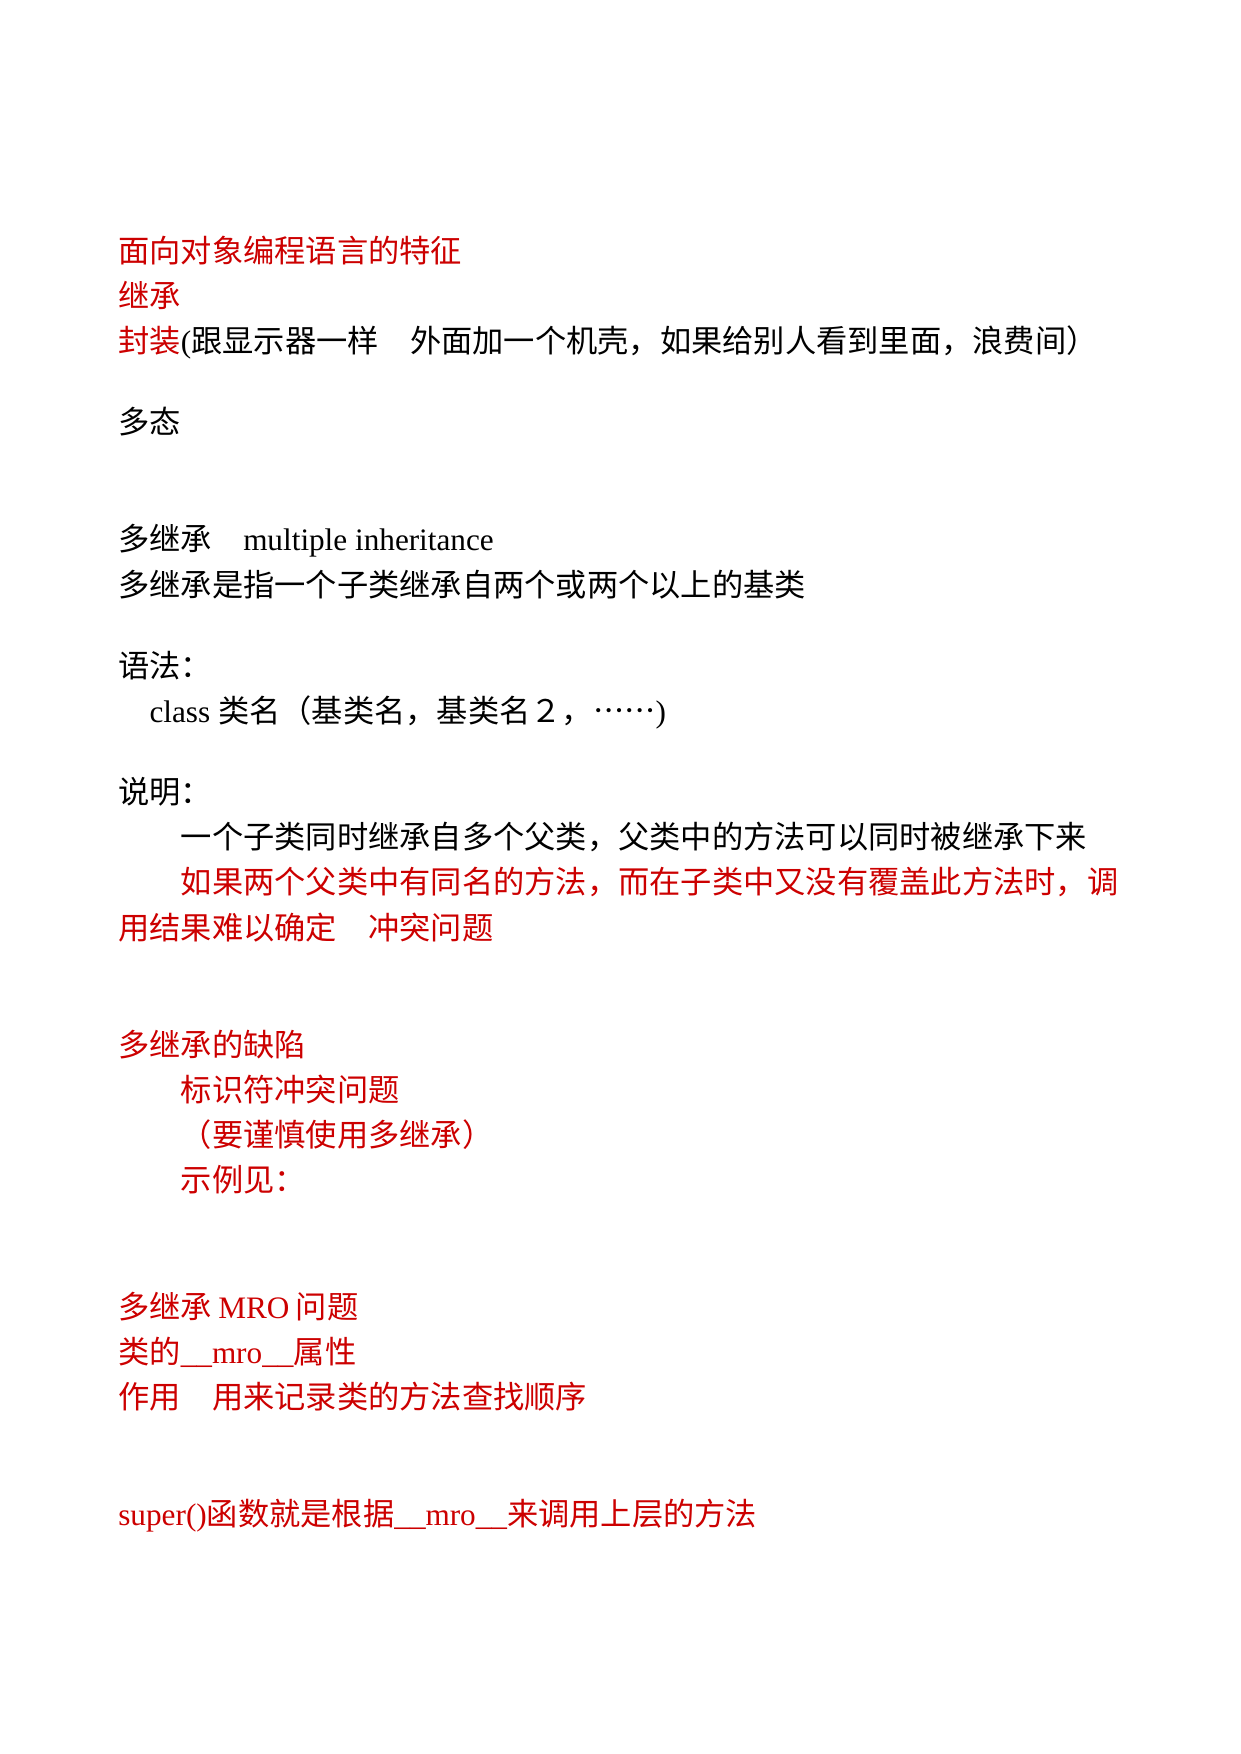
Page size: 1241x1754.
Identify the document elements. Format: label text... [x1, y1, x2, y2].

text 标识符冲突问题 [118, 1065, 1122, 1110]
text 作用 用来记录类的方法查找顺序 [118, 1372, 1122, 1418]
text 一个子类同时继承自多个父类，父类中的方法可以同时被继承下来 [118, 812, 1122, 858]
text 封装(跟显示器一样 外面加一个机壳，如果给别人看到里面，浪费间） [118, 316, 1122, 362]
text （要谨慎使用多继承） [118, 1110, 1122, 1156]
text 多继承MRO问题 [118, 1282, 1122, 1327]
text 示例见： [118, 1156, 1122, 1201]
text 类的__mro__属性 [118, 1327, 1122, 1372]
text 面向对象编程语言的特征 [118, 226, 1122, 271]
text 如果两个父类中有同名的方法，而在子类中又没有覆盖此方法时，调用结果难以确定 冲突问题 [118, 858, 1122, 948]
text 继承 [118, 271, 1122, 316]
text 多态 [118, 397, 1122, 443]
text 多继承 multiple inheritance [118, 514, 1122, 560]
text 语法： [118, 641, 1122, 686]
text class 类名（基类名，基类名２，……) [118, 686, 1122, 731]
text 多继承是指一个子类继承自两个或两个以上的基类 [118, 560, 1122, 605]
text super()函数就是根据__mro__来调用上层的方法 [118, 1489, 1122, 1535]
text 多继承的缺陷 [118, 1020, 1122, 1065]
text 说明： [118, 767, 1122, 812]
